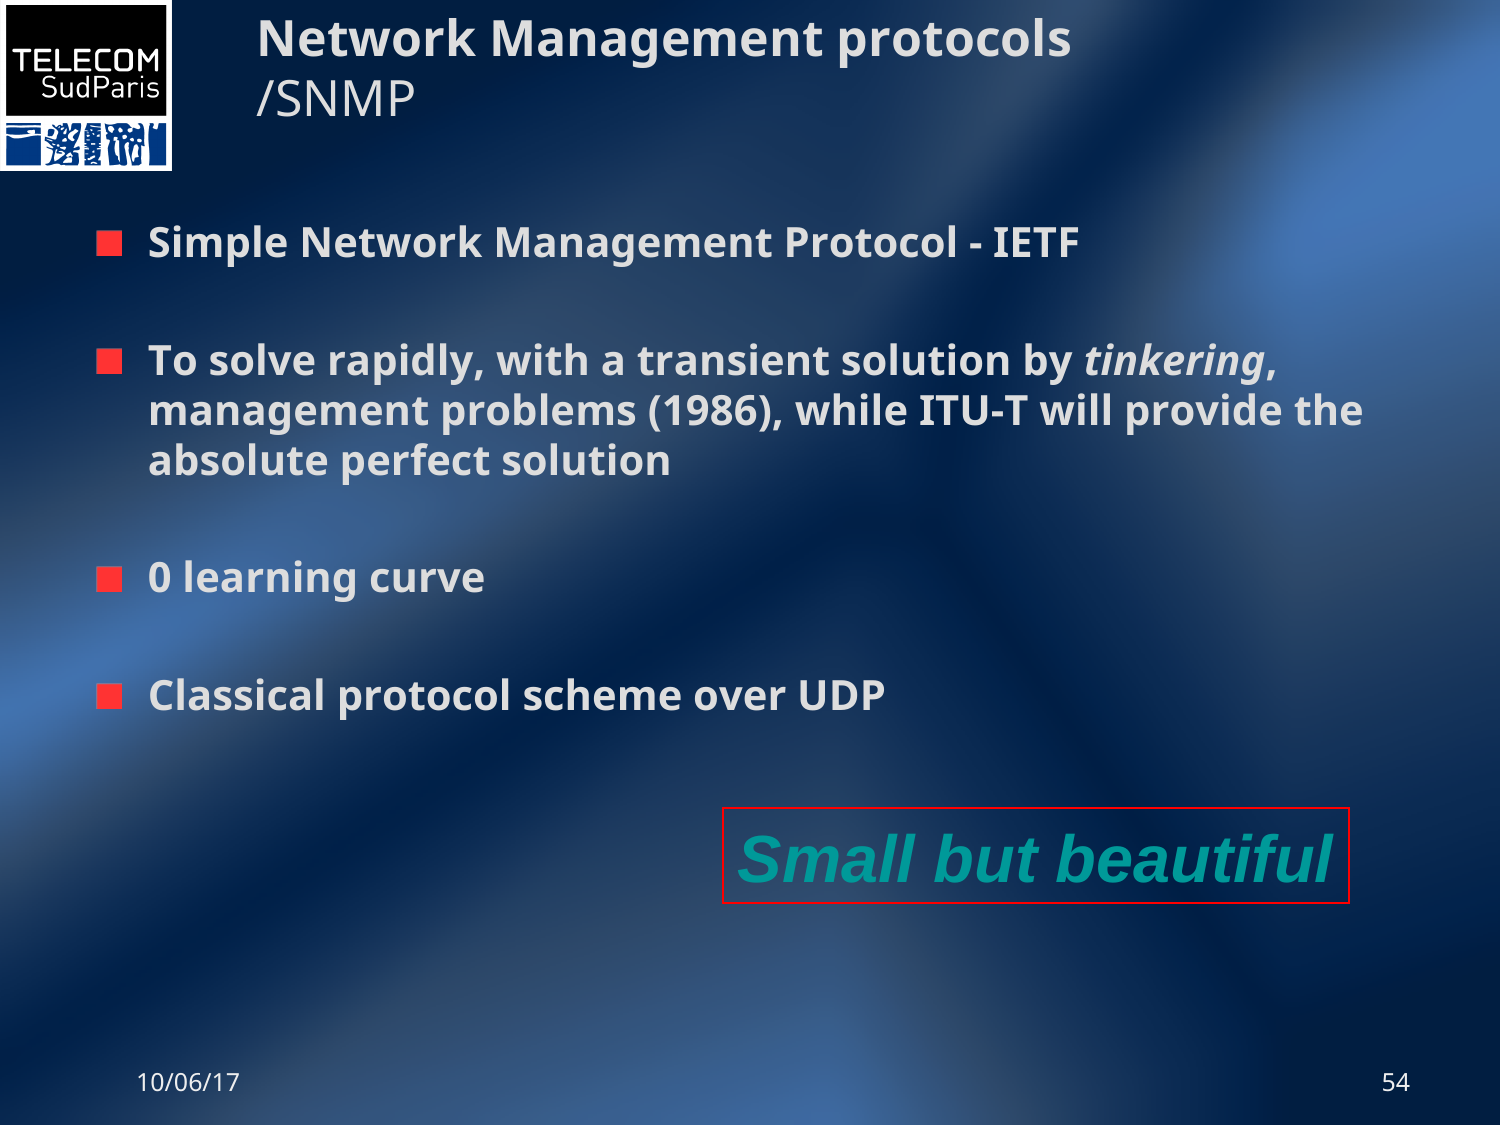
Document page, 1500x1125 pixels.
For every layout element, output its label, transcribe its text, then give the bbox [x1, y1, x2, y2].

list Simple Network Management Protocol - IETF To solve rapidly, with a transient solution by tinkering, management problems (1986), while ITU-T will provide the absolute perfect solution 0 learning curve Classical protocol scheme over UDP [76, 207, 1427, 977]
picture [0, 0, 1500, 1125]
title Network Management protocols /SNMP [242, 7, 1436, 126]
text_box Small but beautiful [723, 807, 1350, 904]
